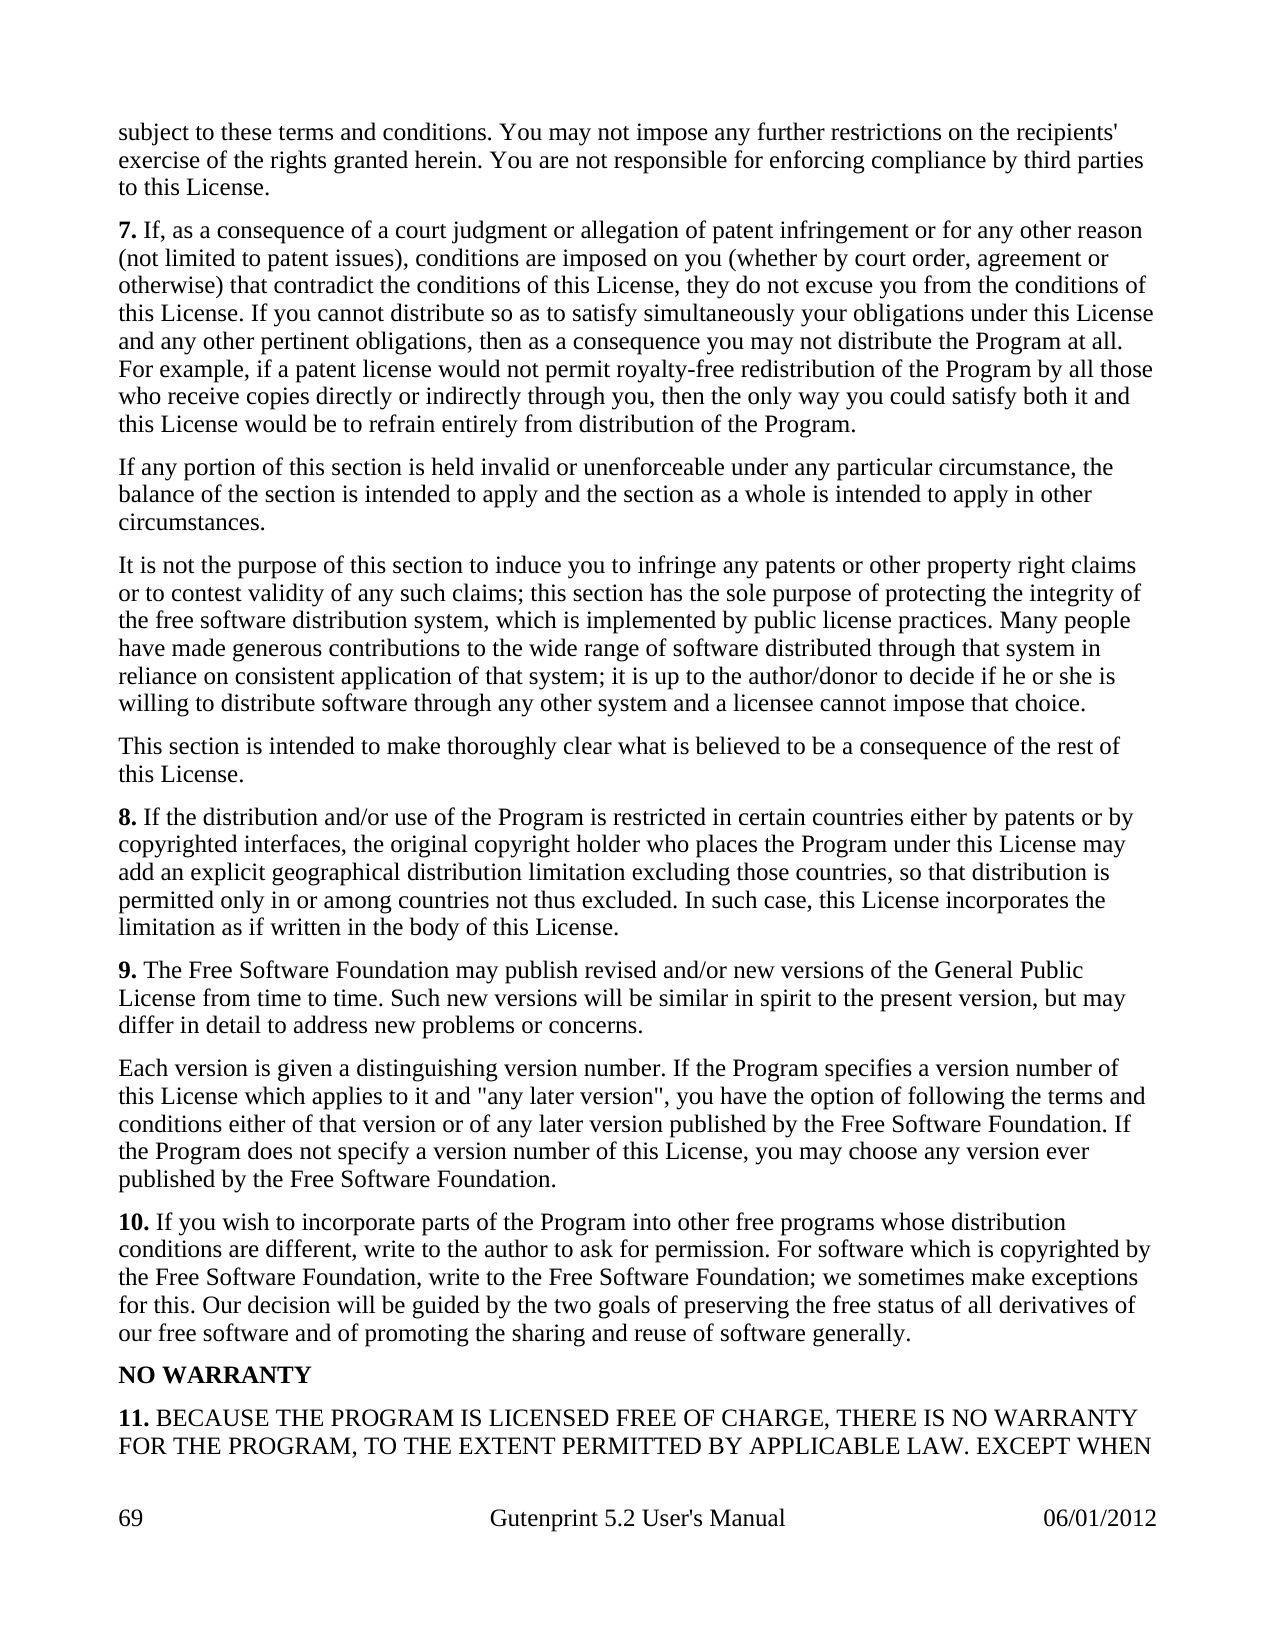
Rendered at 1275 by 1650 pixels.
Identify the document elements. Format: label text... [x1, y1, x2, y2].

text This section is intended to make thoroughly clear what is believed to be a consequence of the rest of this License. [118, 732, 1157, 788]
text If any portion of this section is held invalid or unenforceable under any particular circumstance, the balance of the section is intended to apply and the section as a whole is intended to apply in other circumstances. [118, 453, 1157, 536]
text 10. If you wish to incorporate parts of the Program into other free programs whose distribution conditions are different, write to the author to ask for permission. For software which is copyrighted by the Free Software Foundation, write to the Free Software Foundation; we sometimes make exceptions for this. Our decision will be guided by the two goals of preserving the free status of all derivatives of our free software and of promoting the sharing and reuse of software generally. [118, 1208, 1157, 1346]
text 9. The Free Software Foundation may publish revised and/or new versions of the General Public License from time to time. Such new versions will be similar in spirit to the present version, but may differ in detail to address new problems or concerns. [118, 956, 1157, 1039]
text It is not the purpose of this section to induce you to infringe any patents or other property right claims or to contest validity of any such claims; this section has the sole purpose of protecting the integrity of the free software distribution system, which is implemented by public license practices. Many people have made generous contributions to the wide range of software distributed through that system in reliance on consistent application of that system; it is up to the author/donor to decide if he or she is willing to distribute software through any other system and a licensee cannot impose that choice. [118, 551, 1157, 717]
text Each version is given a distinguishing version number. If the Program specifies a version number of this License which applies to it and "any later version", you have the option of following the terms and conditions either of that version or of any later version published by the Free Software Foundation. If the Program does not specify a version number of this License, you may choose any version ever published by the Free Software Foundation. [118, 1054, 1157, 1193]
text subject to these terms and conditions. You may not impose any further restrictions on the recipients' exercise of the rights granted herein. You are not responsible for enforcing compliance by third parties to this License. [118, 118, 1157, 201]
text 8. If the distribution and/or use of the Program is restricted in certain countries either by patents or by copyrighted interfaces, the original copyright holder who places the Program under this License may add an explicit geographical distribution limitation excluding those countries, so that distribution is permitted only in or among countries not thus excluded. In such case, this License incorporates the limitation as if written in the body of this License. [118, 803, 1157, 941]
text 7. If, as a consequence of a court judgment or allegation of patent infringement or for any other reason (not limited to patent issues), conditions are imposed on you (whether by court order, agreement or otherwise) that contradict the conditions of this License, they do not excuse you from the conditions of this License. If you cannot distribute so as to satisfy simultaneously your obligations under this License and any other pertinent obligations, then as a consequence you may not distribute the Program at all. For example, if a patent license would not permit royalty-free redistribution of the Program by all those who receive copies directly or indirectly through you, then the only way you could satisfy both it and this License would be to refrain entirely from distribution of the Program. [118, 216, 1157, 438]
text NO WARRANTY [118, 1361, 1157, 1389]
text 11. BECAUSE THE PROGRAM IS LICENSED FREE OF CHARGE, THERE IS NO WARRANTY FOR THE PROGRAM, TO THE EXTENT PERMITTED BY APPLICABLE LAW. EXCEPT WHEN [118, 1404, 1157, 1459]
